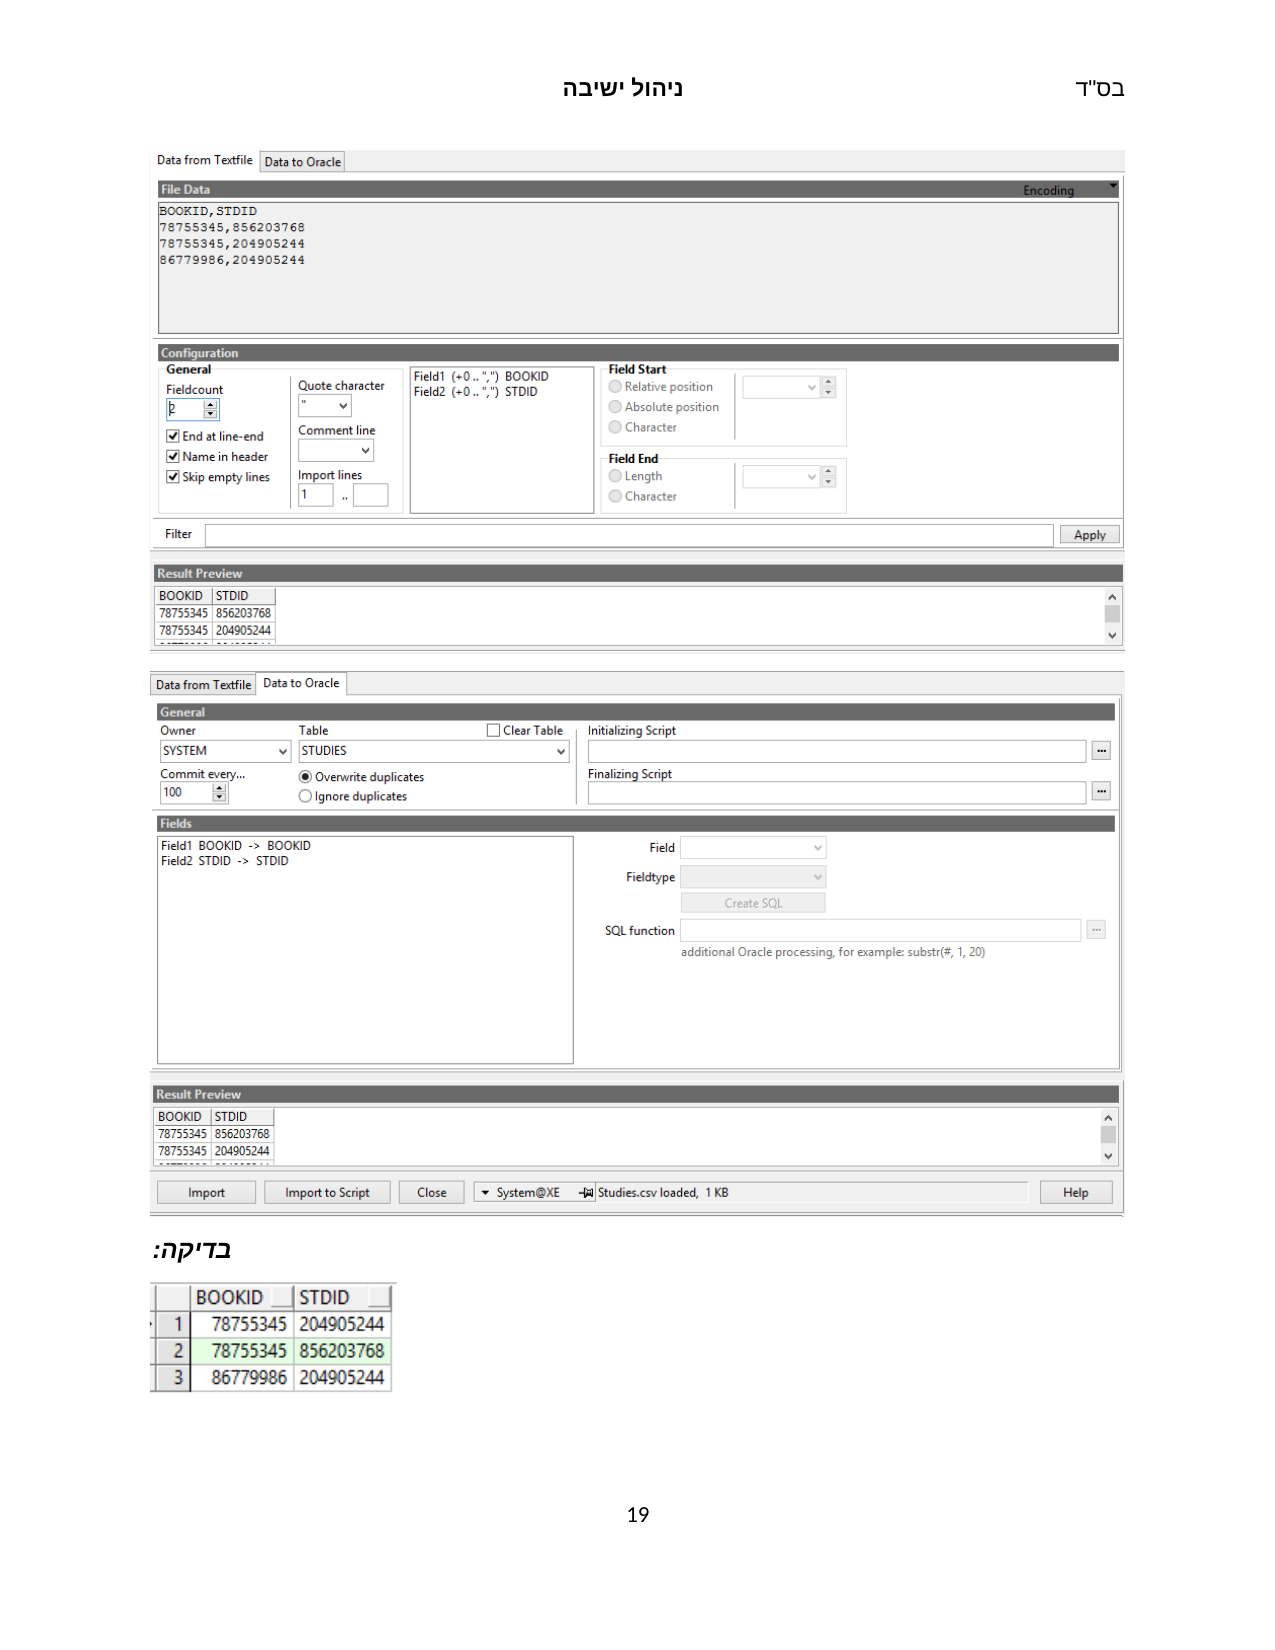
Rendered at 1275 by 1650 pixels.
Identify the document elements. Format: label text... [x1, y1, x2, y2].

text בדיקה: [150, 1235, 1125, 1263]
